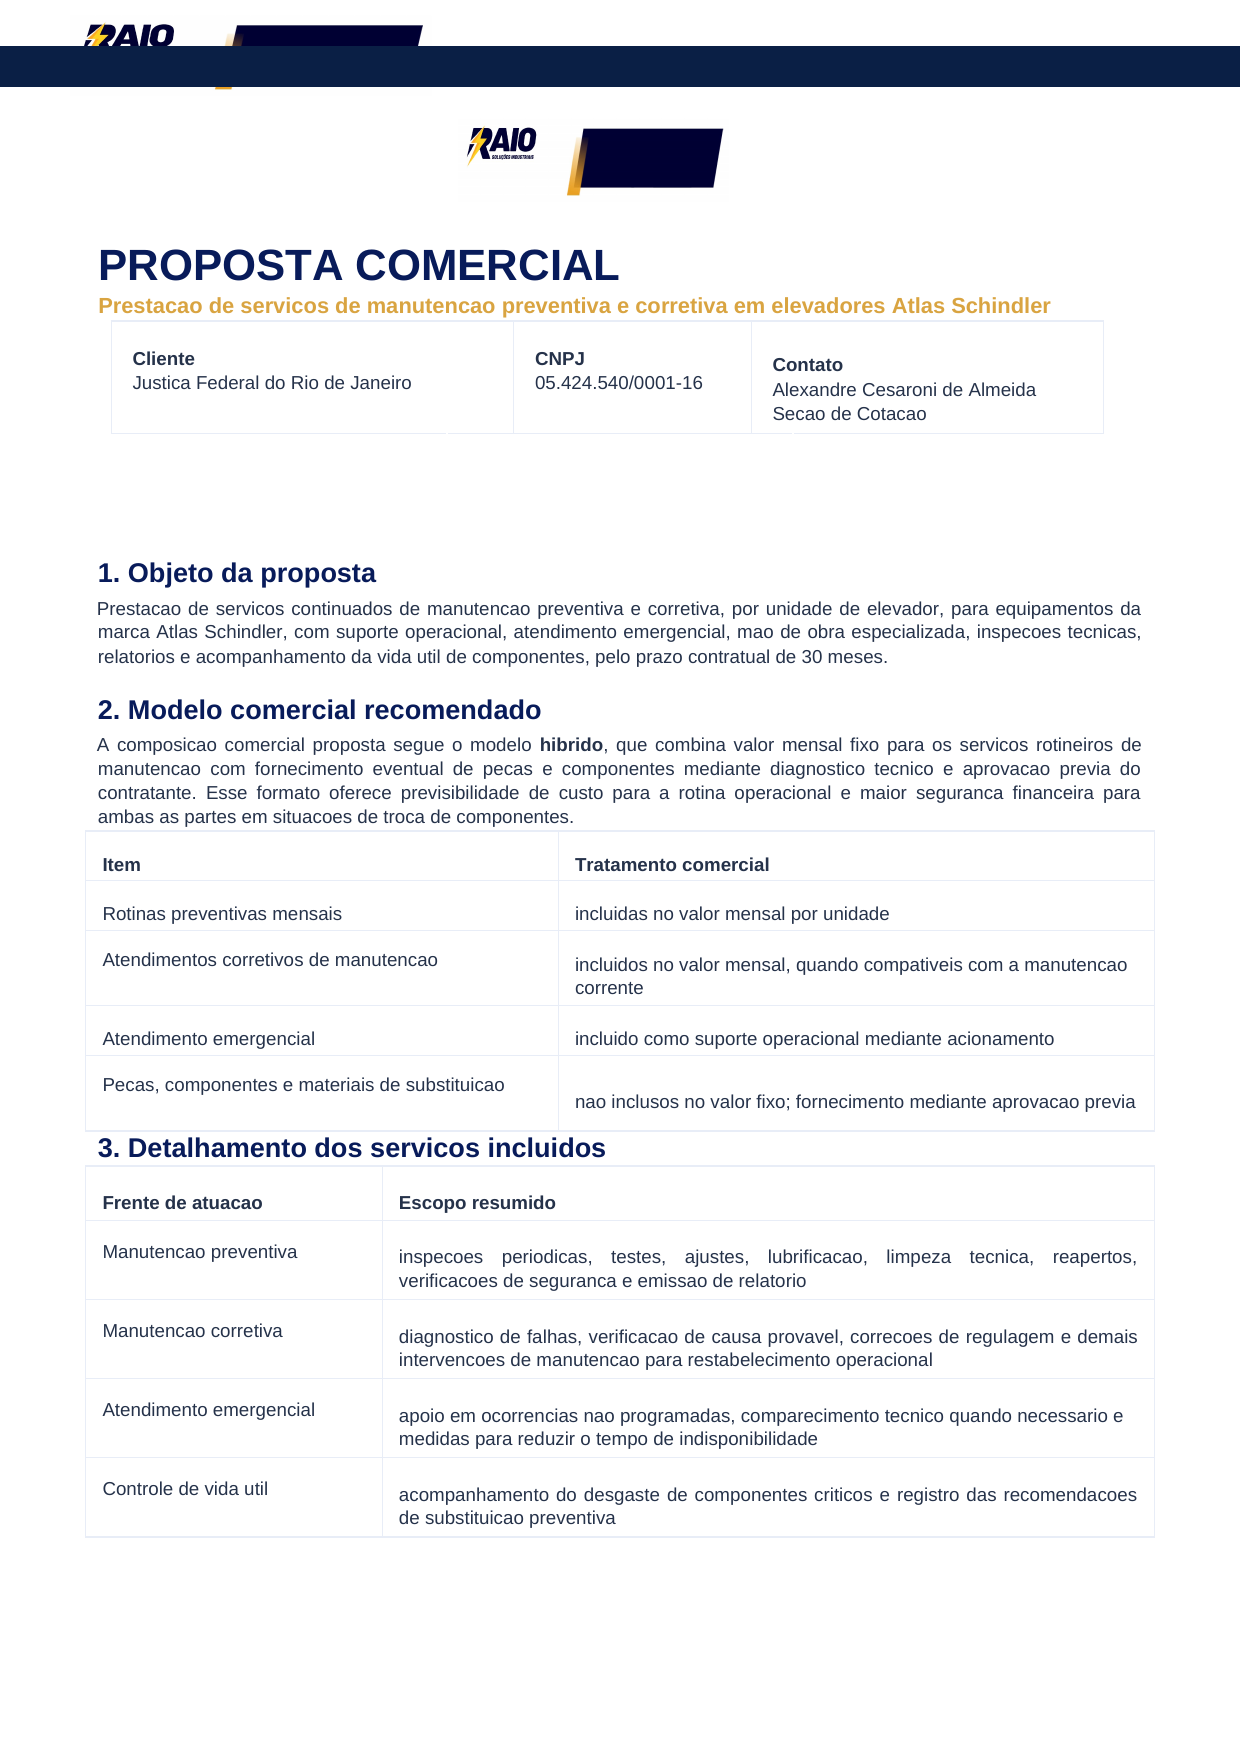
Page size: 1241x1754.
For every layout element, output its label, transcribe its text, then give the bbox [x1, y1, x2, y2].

table_cell Controle de vida util [86, 1458, 382, 1536]
text Prestacao de servicos continuados de manutencao preventiva e corretiva, por unidade de elevador, para equipamentos da marca Atlas Schindler, com suporte operacional, atendimento emergencial, mao de obra especializada, inspecoes tecnicas, relatorios e acompanhamento da vida util de componentes, pelo prazo contratual de 30 meses. [97, 597, 1142, 667]
table_cell R$ 22.200,00 [448, 434, 792, 503]
table_cell incluidos no valor mensal, quando compativeis com a manutencao corrente [559, 931, 1154, 1005]
table_cell Pecas, componentes e materiais de substituicao [86, 1056, 558, 1130]
table_cell incluido como suporte operacional mediante acionamento [559, 1006, 1154, 1055]
table_cell valor anual por unidade [448, 505, 792, 557]
table_cell valor mensal por unidade [103, 505, 446, 557]
table_cell Atendimento emergencial [86, 1379, 382, 1457]
text A composicao comercial proposta segue o modelo hibrido, que combina valor mensal fixo para os servicos rotineiros de manutencao com fornecimento eventual de pecas e componentes mediante diagnostico tecnico e aprovacao previa do contratante. Esse formato oferece previsibilidade de custo para a rotina operacional e maior seguranca financeira para ambas as partes em situacoes de troca de componentes. [97, 734, 1142, 828]
table_header Tratamento comercial [559, 832, 1154, 880]
table_header CNPJ 05.424.540/0001-16 [514, 322, 751, 432]
table_header Escopo resumido [383, 1167, 1154, 1219]
text Prestacao de servicos de manutencao preventiva e corretiva em elevadores Atlas Schindler [98, 293, 1142, 318]
table_cell R$ 1.850,00 [103, 433, 446, 503]
subtitle 3. Detalhamento dos servicos incluidos [98, 1132, 1142, 1163]
table_header [103, 320, 111, 432]
table_cell Manutencao corretiva [86, 1300, 382, 1378]
table_cell valor total em 30 meses por unidade [794, 505, 1137, 557]
table_header Cliente Justica Federal do Rio de Janeiro [112, 322, 513, 432]
table_cell diagnostico de falhas, verificacao de causa provavel, correcoes de regulagem e demais intervencoes de manutencao para restabelecimento operacional [383, 1300, 1154, 1378]
table_header Contato Alexandre Cesaroni de Almeida Secao de Cotacao [752, 322, 1103, 432]
subtitle 1. Objeto da proposta [98, 557, 1142, 589]
table_cell apoio em ocorrencias nao programadas, comparecimento tecnico quando necessario e medidas para reduzir o tempo de indisponibilidade [383, 1379, 1154, 1457]
table_cell acompanhamento do desgaste de componentes criticos e registro das recomendacoes de substituicao preventiva [383, 1458, 1154, 1536]
table_cell R$ 55.500,00 [794, 433, 1137, 503]
subtitle 2. Modelo comercial recomendado [98, 694, 1142, 726]
table_cell Atendimento emergencial [86, 1006, 558, 1055]
table_cell Manutencao preventiva [86, 1221, 382, 1299]
table_cell Rotinas preventivas mensais [86, 881, 558, 930]
table_header Item [86, 832, 558, 880]
table_header [1104, 320, 1137, 432]
table_cell Atendimentos corretivos de manutencao [86, 931, 558, 1005]
subtitle PROPOSTA COMERCIAL [98, 239, 1142, 290]
table_cell inspecoes periodicas, testes, ajustes, lubrificacao, limpeza tecnica, reapertos, verificacoes de seguranca e emissao de relatorio [383, 1221, 1154, 1299]
table_cell nao inclusos no valor fixo; fornecimento mediante aprovacao previa [559, 1056, 1154, 1130]
table_header Frente de atuacao [86, 1167, 382, 1219]
table_cell incluidas no valor mensal por unidade [559, 881, 1154, 930]
